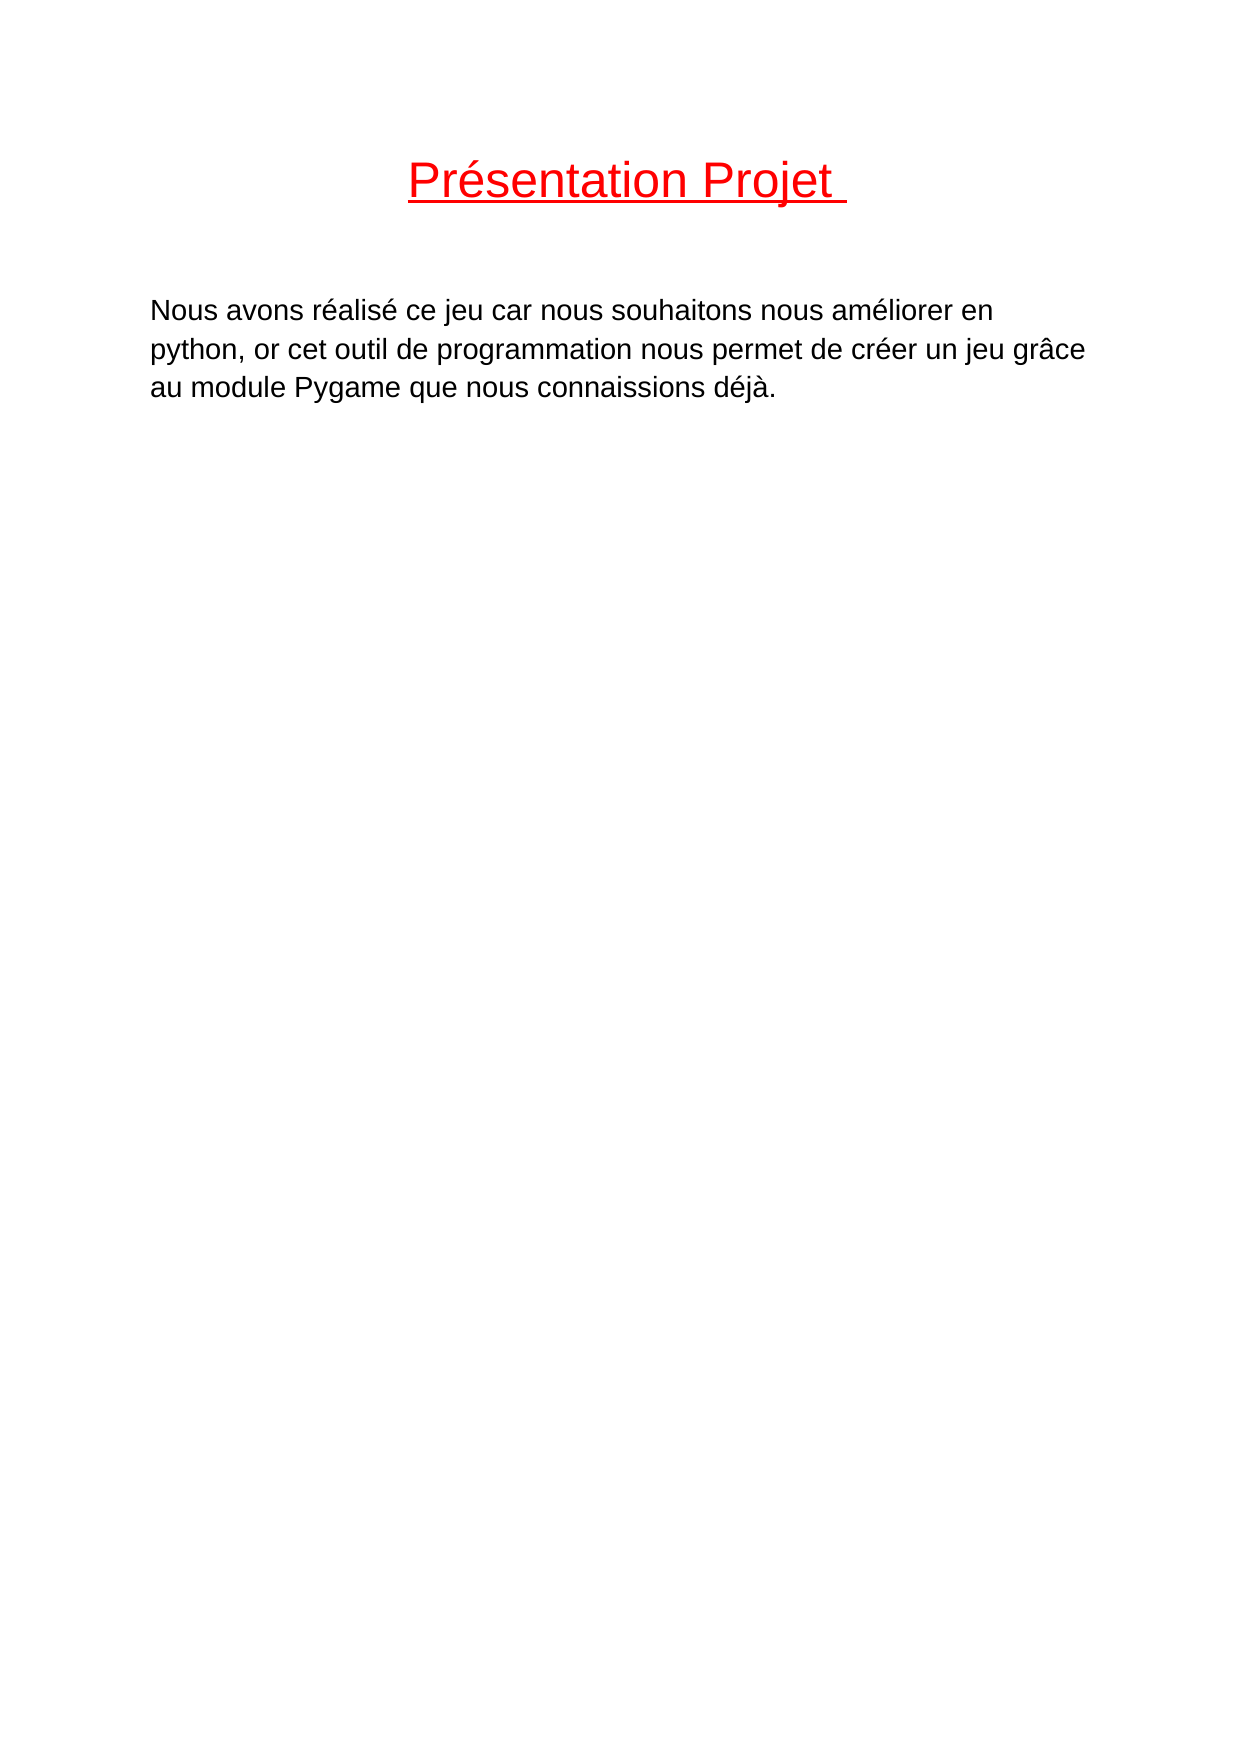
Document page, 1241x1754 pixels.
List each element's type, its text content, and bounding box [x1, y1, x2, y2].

text Nous avons réalisé ce jeu car nous souhaitons nous améliorer en python, or cet outil de programmation nous permet de créer un jeu grâce au module Pygame que nous connaissions déjà. [150, 293, 1090, 404]
text Présentation Projet [150, 150, 1090, 207]
